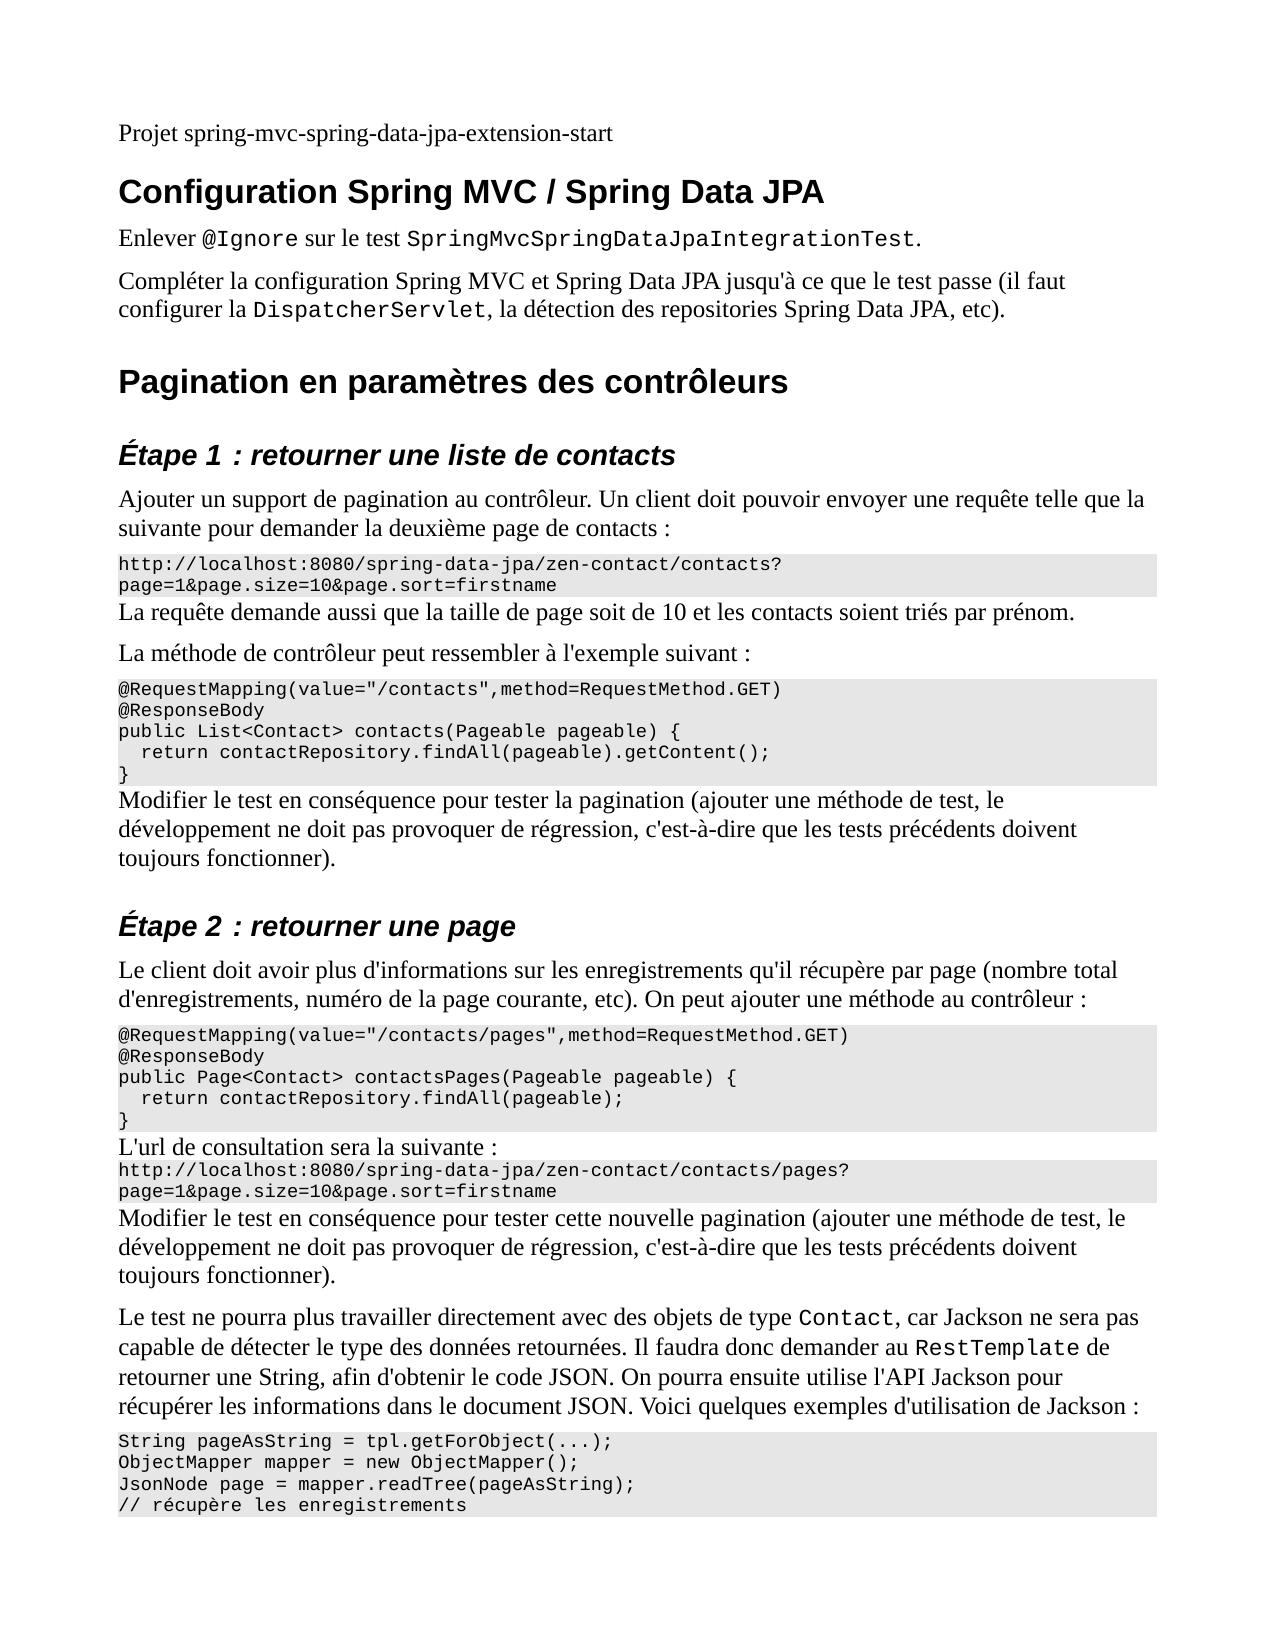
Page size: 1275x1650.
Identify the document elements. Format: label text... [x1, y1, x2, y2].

text return contactRepository.findAll(pageable).getContent(); [118, 743, 1157, 764]
text Le test ne pourra plus travailler directement avec des objets de type Contact, car Jackson ne sera pas capable de détecter le type des données retournées. Il faudra donc demander au RestTemplate de retourner une String, afin d'obtenir le code JSON. On pourra ensuite utilise l'API Jackson pour récupérer les informations dans le document JSON. Voici quelques exemples d'utilisation de Jackson : [118, 1302, 1157, 1419]
text public Page<Contact> contactsPages(Pageable pageable) { [118, 1068, 1157, 1089]
text Le client doit avoir plus d'informations sur les enregistrements qu'il récupère par page (nombre total d'enregistrements, numéro de la page courante, etc). On peut ajouter une méthode au contrôleur : [118, 955, 1157, 1013]
text http://localhost:8080/spring-data-jpa/zen-contact/contacts?page=1&page.size=10&page.sort=firstname [118, 554, 1157, 597]
text // récupère les enregistrements [118, 1496, 1157, 1517]
text public List<Contact> contacts(Pageable pageable) { [118, 722, 1157, 743]
text Compléter la configuration Spring MVC et Spring Data JPA jusqu'à ce que le test passe (il faut configurer la DispatcherServlet, la détection des repositories Spring Data JPA, etc). [118, 266, 1157, 325]
text @RequestMapping(value="/contacts",method=RequestMethod.GET) [118, 679, 1157, 701]
text @RequestMapping(value="/contacts/pages",method=RequestMethod.GET) [118, 1025, 1157, 1047]
text JsonNode page = mapper.readTree(pageAsString); [118, 1474, 1157, 1496]
subtitle Étape 2 : retourner une page [118, 909, 1157, 943]
text http://localhost:8080/spring-data-jpa/zen-contact/contacts/pages?page=1&page.size=10&page.sort=firstname [118, 1160, 1157, 1203]
text Projet spring-mvc-spring-data-jpa-extension-start [118, 118, 1157, 147]
text } [118, 1110, 1157, 1132]
text @ResponseBody [118, 701, 1157, 722]
text ObjectMapper mapper = new ObjectMapper(); [118, 1453, 1157, 1474]
text Ajouter un support de pagination au contrôleur. Un client doit pouvoir envoyer une requête telle que la suivante pour demander la deuxième page de contacts : [118, 484, 1157, 542]
text } [118, 764, 1157, 786]
text return contactRepository.findAll(pageable); [118, 1089, 1157, 1110]
subtitle Pagination en paramètres des contrôleurs [118, 362, 1157, 401]
text Modifier le test en conséquence pour tester cette nouvelle pagination (ajouter une méthode de test, le développement ne doit pas provoquer de régression, c'est-à-dire que les tests précédents doivent toujours fonctionner). [118, 1203, 1157, 1289]
text Modifier le test en conséquence pour tester la pagination (ajouter une méthode de test, le développement ne doit pas provoquer de régression, c'est-à-dire que les tests précédents doivent toujours fonctionner). [118, 786, 1157, 872]
text L'url de consultation sera la suivante : [118, 1132, 1157, 1160]
subtitle Étape 1 : retourner une liste de contacts [118, 438, 1157, 472]
text La requête demande aussi que la taille de page soit de 10 et les contacts soient triés par prénom. [118, 597, 1157, 626]
text Enlever @Ignore sur le test SpringMvcSpringDataJpaIntegrationTest. [118, 223, 1157, 253]
subtitle Configuration Spring MVC / Spring Data JPA [118, 172, 1157, 211]
text La méthode de contrôleur peut ressembler à l'exemple suivant : [118, 638, 1157, 667]
text String pageAsString = tpl.getForObject(...); [118, 1432, 1157, 1453]
text @ResponseBody [118, 1047, 1157, 1068]
